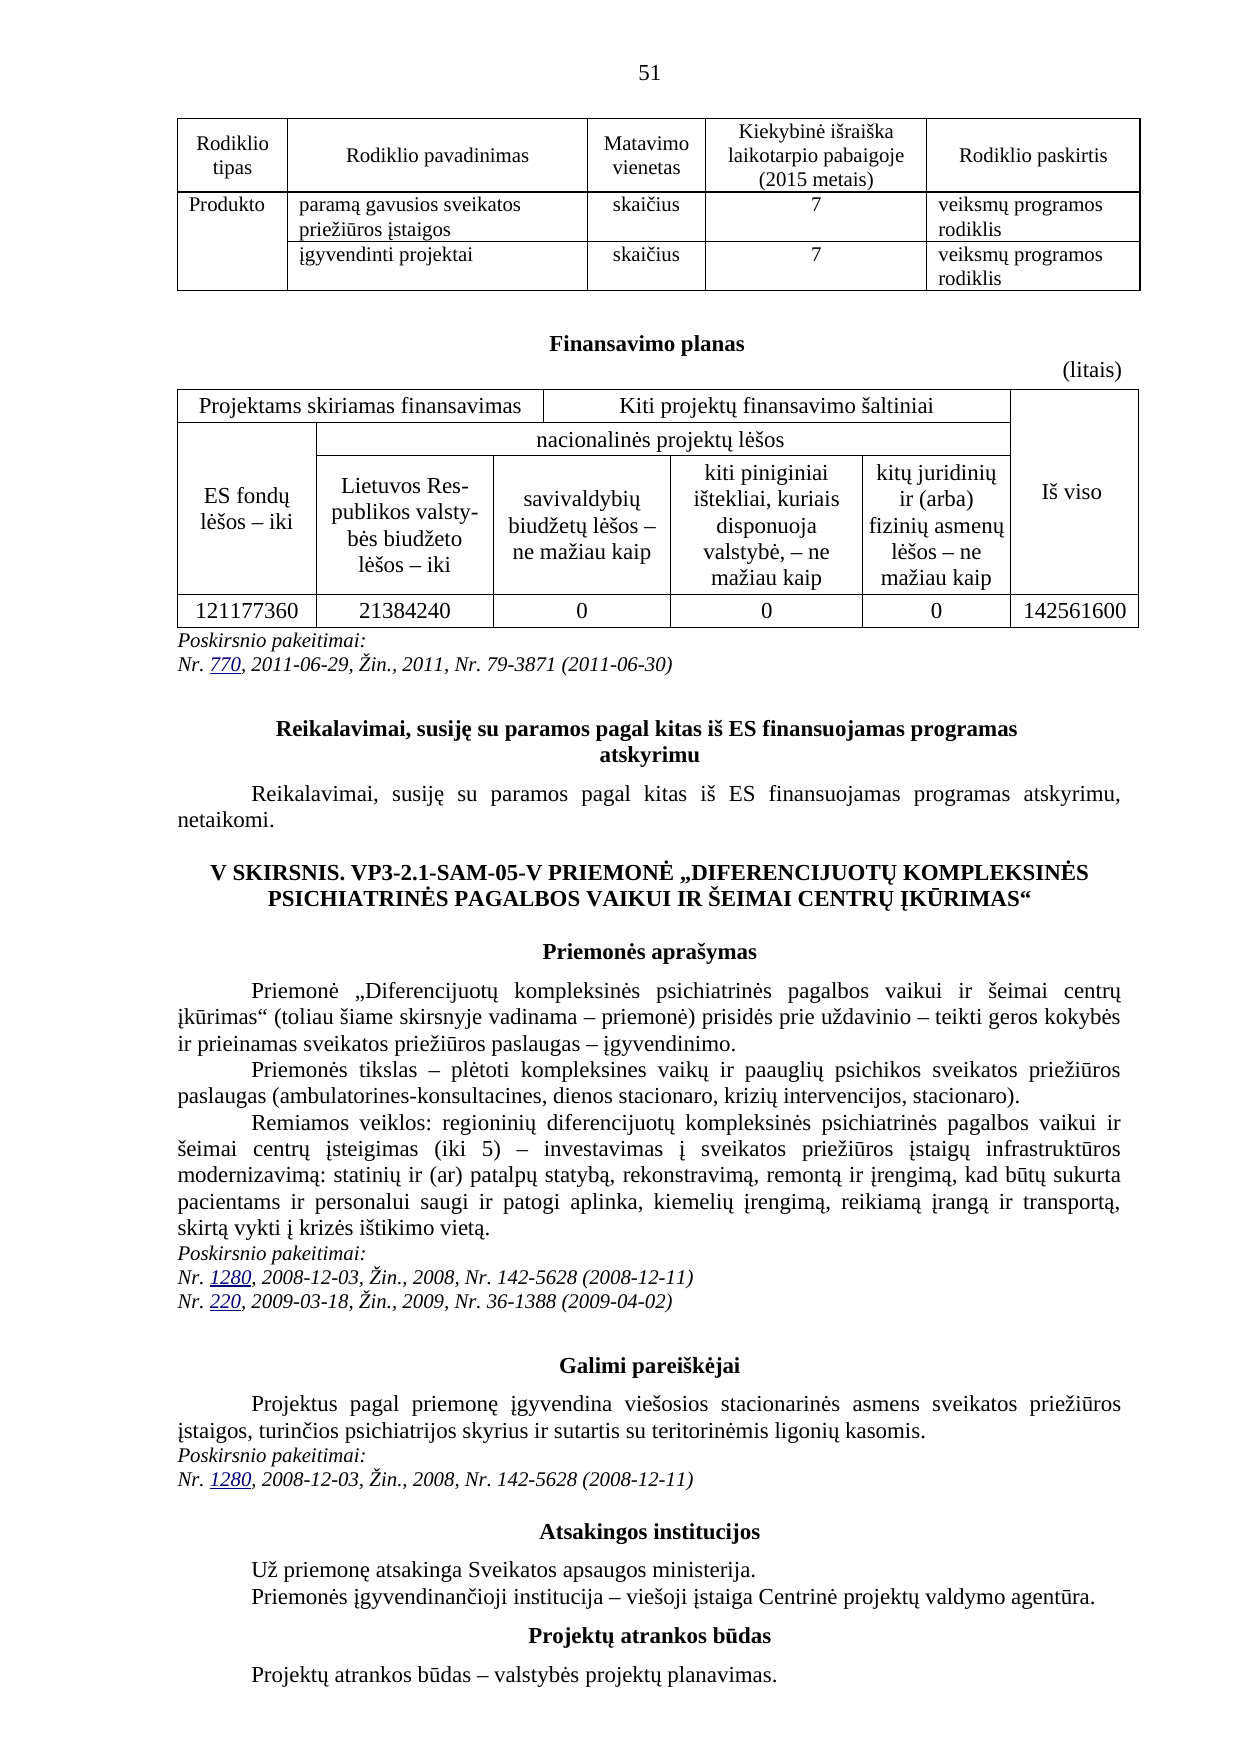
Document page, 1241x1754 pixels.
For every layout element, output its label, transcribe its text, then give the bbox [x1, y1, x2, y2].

table_header Rodiklio tipas [178, 119, 287, 191]
table_header Rodiklio paskirtis [927, 119, 1139, 191]
table_cell paramą gavusios sveikatos priežiūros įstaigos [288, 193, 587, 241]
table_cell nacionalinės projektų lėšos [317, 423, 1010, 455]
table_header Matavimo vienetas [588, 119, 705, 191]
text Nr. 770, 2011-06-29, Žin., 2011, Nr. 79-3871 (2011-06-30) [177, 652, 1122, 676]
text Reikalavimai, susiję su paramos pagal kitas iš ES finansuojamas programas atskyrimu, netaikomi. [177, 780, 1122, 833]
table_header Rodiklio pavadinimas [288, 119, 587, 191]
text Nr. 1280, 2008-12-03, Žin., 2008, Nr. 142-5628 (2008-12-11) [177, 1265, 1122, 1289]
table_cell 0 [494, 595, 670, 627]
text Priemonės tikslas – plėtoti kompleksines vaikų ir paauglių psichikos sveikatos priežiūros paslaugas (ambulatorines-konsultacines, dienos stacionaro, krizių intervencijos, stacionaro). [177, 1056, 1122, 1109]
text Poskirsnio pakeitimai: [177, 628, 1122, 652]
text Už priemonę atsakinga Sveikatos apsaugos ministerija. [177, 1557, 1122, 1583]
table_cell įgyvendinti projektai [288, 242, 587, 290]
text Priemonės įgyvendinančioji institucija – viešoji įstaiga Centrinė projektų valdymo agentūra. [177, 1583, 1122, 1609]
table_cell 7 [706, 193, 926, 241]
text Projektų atrankos būdas [177, 1622, 1122, 1648]
table_cell ES fondų lėšos – iki [178, 423, 316, 594]
text Priemonės aprašymas [177, 938, 1122, 964]
table_cell kiti piniginiai ištekliai, kuriais disponuoja valstybė, – ne mažiau kaip [671, 456, 862, 594]
text Priemonė „Diferencijuotų kompleksinės psichiatrinės pagalbos vaikui ir šeimai centrų įkūrimas“ (toliau šiame skirsnyje vadinama – priemonė) prisidės prie uždavinio – teikti geros kokybės ir prieinamas sveikatos priežiūros paslaugas – įgyvendinimo. [177, 977, 1122, 1056]
table_cell Produkto [178, 193, 287, 290]
table_header Iš viso [1011, 390, 1138, 594]
table_cell veiksmų programos rodiklis [927, 242, 1139, 290]
text Projektus pagal priemonę įgyvendina viešosios stacionarinės asmens sveikatos priežiūros įstaigos, turinčios psichiatrijos skyrius ir sutartis su teritorinėmis ligonių kasomis. [177, 1391, 1122, 1443]
table_cell 121177360 [178, 595, 316, 627]
text Finansavimo planas [177, 329, 1122, 356]
text Reikalavimai, susiję su paramos pagal kitas iš ES finansuojamas programas atskyrimu [177, 715, 1122, 768]
text (litais) [177, 356, 1122, 382]
text Atsakingos institucijos [177, 1518, 1122, 1544]
text Projektų atrankos būdas – valstybės projektų planavimas. [177, 1661, 1122, 1687]
text Poskirsnio pakeitimai: [177, 1443, 1122, 1467]
table_cell 142561600 [1011, 595, 1138, 627]
table_cell 0 [863, 595, 1010, 627]
text Poskirsnio pakeitimai: [177, 1241, 1122, 1265]
subtitle V SKIRSNIS. VP3-2.1-SAM-05-V PRIEMONĖ „DIFERENCIJUOTŲ KOMPLEKSINĖS PSICHIATRINĖS PAGALBOS VAIKUI IR ŠEIMAI CENTRŲ ĮKŪRIMAS“ [177, 859, 1122, 912]
text Galimi pareiškėjai [177, 1352, 1122, 1378]
table_cell 0 [671, 595, 862, 627]
text Remiamos veiklos: regioninių diferencijuotų kompleksinės psichiatrinės pagalbos vaikui ir šeimai centrų įsteigimas (iki 5) – investavimas į sveikatos priežiūros įstaigų infrastruktūros modernizavimą: statinių ir (ar) patalpų statybą, rekonstravimą, remontą ir įrengimą, kad būtų sukurta pacientams ir personalui saugi ir patogi aplinka, kiemelių įrengimą, reikiamą įrangą ir transportą, skirtą vykti į krizės ištikimo vietą. [177, 1109, 1122, 1241]
table_header Kiti projektų finansavimo šaltiniai [544, 390, 1010, 422]
text Nr. 1280, 2008-12-03, Žin., 2008, Nr. 142-5628 (2008-12-11) [177, 1467, 1122, 1491]
text Nr. 220, 2009-03-18, Žin., 2009, Nr. 36-1388 (2009-04-02) [177, 1289, 1122, 1313]
table_cell kitų juridinių ir (arba) fizinių asmenų lėšos – ne mažiau kaip [863, 456, 1010, 594]
table_cell veiksmų programos rodiklis [927, 193, 1139, 241]
table_cell 21384240 [317, 595, 493, 627]
table_cell skaičius [588, 242, 705, 290]
table_cell 7 [706, 242, 926, 290]
table_header Projektams skiriamas finansavimas [178, 390, 543, 422]
table_cell Lietuvos Res­publikos valsty­bės biudžeto lėšos – iki [317, 456, 493, 594]
table_cell savivaldybių biudžetų lėšos – ne mažiau kaip [494, 456, 670, 594]
table_header Kiekybinė išraiška laikotarpio pabaigoje (2015 metais) [706, 119, 926, 191]
table_cell skaičius [588, 193, 705, 241]
